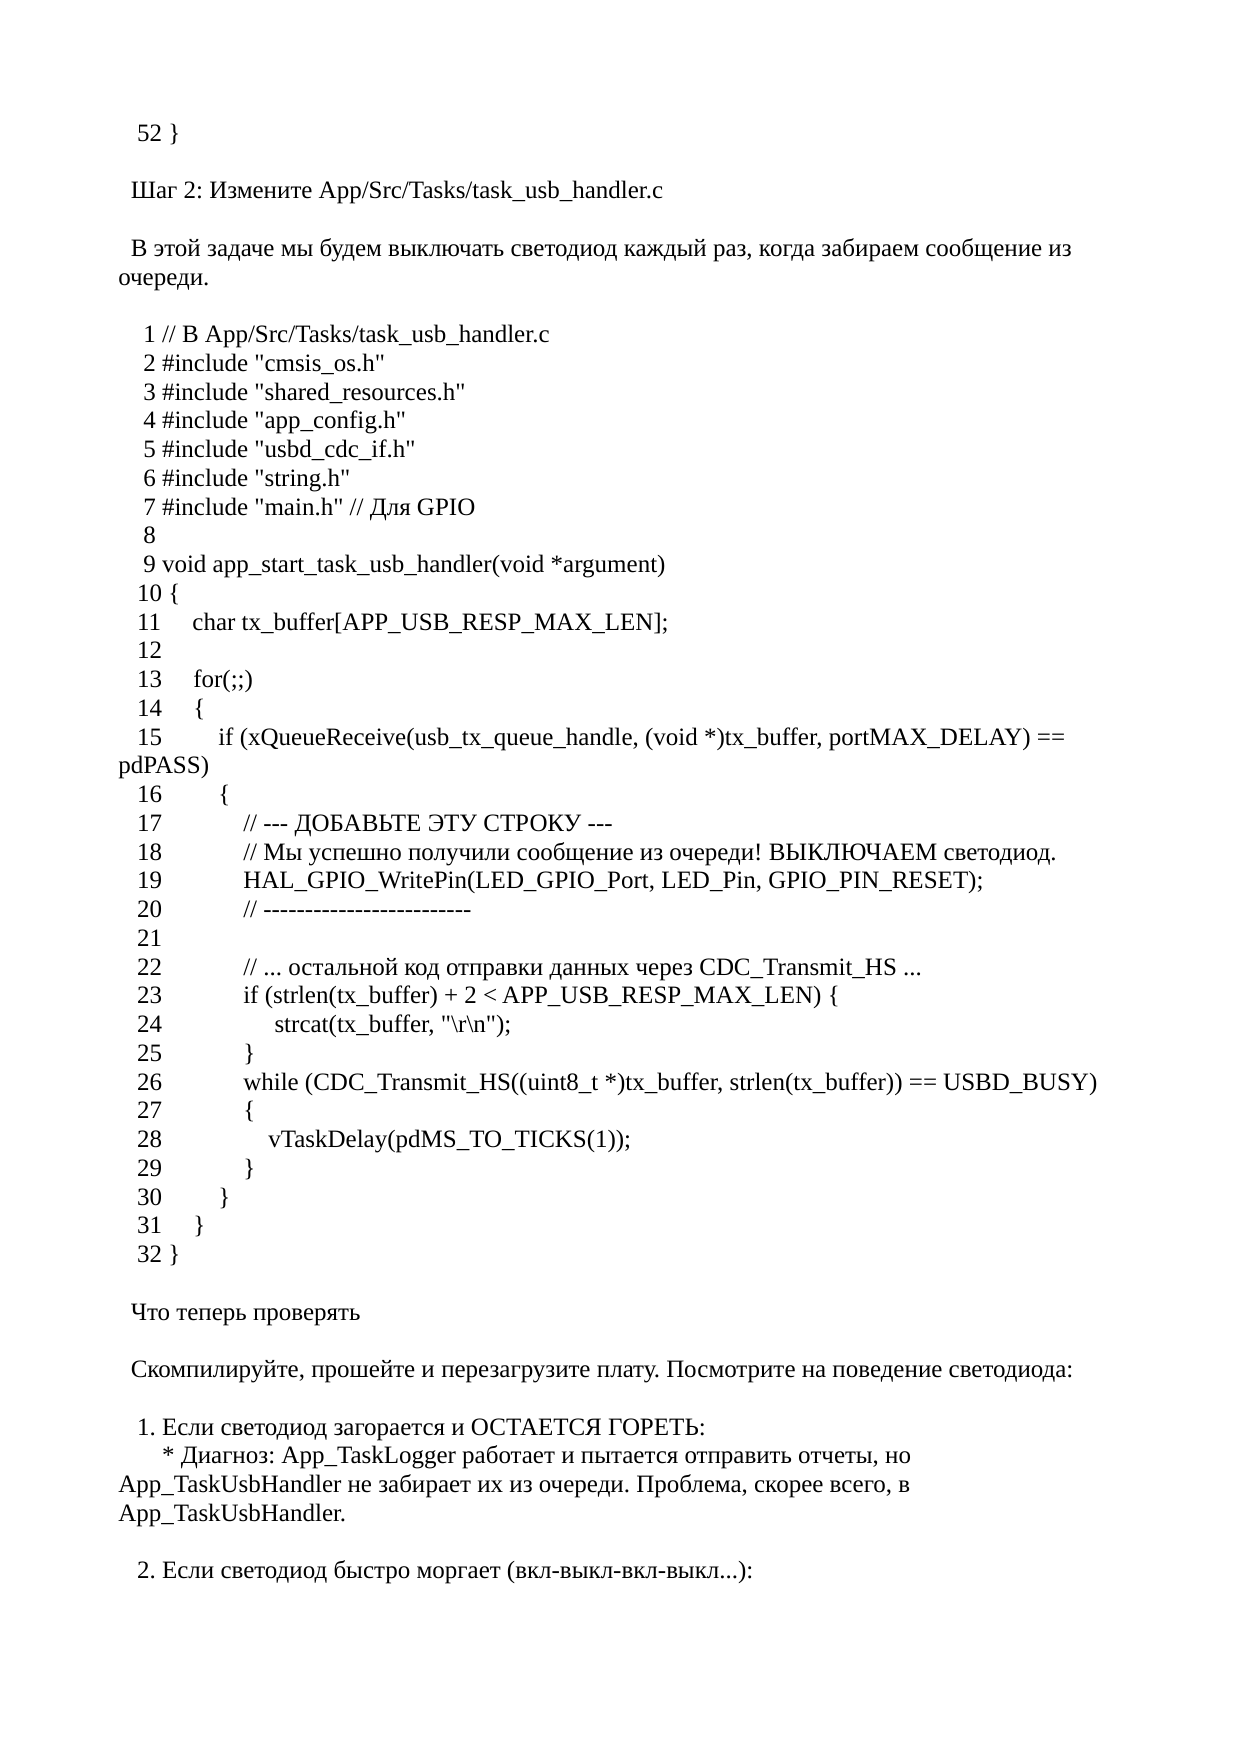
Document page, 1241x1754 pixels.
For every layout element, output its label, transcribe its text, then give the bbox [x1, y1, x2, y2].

text 5 #include "usbd_cdc_if.h" [118, 434, 1122, 463]
text 6 #include "string.h" [118, 463, 1122, 492]
text 18 // Мы успешно получили сообщение из очереди! ВЫКЛЮЧАЕМ светодиод. [118, 837, 1122, 866]
text 23 if (strlen(tx_buffer) + 2 < APP_USB_RESP_MAX_LEN) { [118, 981, 1122, 1009]
text 7 #include "main.h" // Для GPIO [118, 492, 1122, 521]
text 24 strcat(tx_buffer, "\r\n"); [118, 1009, 1122, 1038]
text 2 #include "cmsis_os.h" [118, 348, 1122, 377]
text 20 // ------------------------- [118, 894, 1122, 923]
text Скомпилируйте, прошейте и перезагрузите плату. Посмотрите на поведение светодиода: [118, 1354, 1122, 1383]
text 4 #include "app_config.h" [118, 406, 1122, 434]
text 13 for(;;) [118, 664, 1122, 693]
text 9 void app_start_task_usb_handler(void *argument) [118, 549, 1122, 578]
text 21 [118, 923, 1122, 952]
text 12 [118, 636, 1122, 664]
text 30 } [118, 1182, 1122, 1211]
text 3 #include "shared_resources.h" [118, 377, 1122, 406]
text 28 vTaskDelay(pdMS_TO_TICKS(1)); [118, 1124, 1122, 1153]
text * Диагноз: App_TaskLogger работает и пытается отправить отчеты, но App_TaskUsbHandler не забирает их из очереди. Проблема, скорее всего, в App_TaskUsbHandler. [118, 1441, 1122, 1527]
text 26 while (CDC_Transmit_HS((uint8_t *)tx_buffer, strlen(tx_buffer)) == USBD_BUSY) [118, 1067, 1122, 1096]
text 27 { [118, 1096, 1122, 1124]
text 1. Если светодиод загорается и ОСТАЕТСЯ ГОРЕТЬ: [118, 1412, 1122, 1441]
text 17 // --- ДОБАВЬТЕ ЭТУ СТРОКУ --- [118, 808, 1122, 837]
text 32 } [118, 1239, 1122, 1268]
text 19 HAL_GPIO_WritePin(LED_GPIO_Port, LED_Pin, GPIO_PIN_RESET); [118, 866, 1122, 894]
text 10 { [118, 578, 1122, 607]
text 31 } [118, 1211, 1122, 1239]
text 29 } [118, 1153, 1122, 1182]
text 14 { [118, 693, 1122, 722]
text 11 char tx_buffer[APP_USB_RESP_MAX_LEN]; [118, 607, 1122, 636]
text Что теперь проверять [118, 1297, 1122, 1326]
text 8 [118, 521, 1122, 549]
text Шаг 2: Измените App/Src/Tasks/task_usb_handler.c [118, 176, 1122, 204]
text В этой задаче мы будем выключать светодиод каждый раз, когда забираем сообщение из очереди. [118, 233, 1122, 291]
text 15 if (xQueueReceive(usb_tx_queue_handle, (void *)tx_buffer, portMAX_DELAY) == pdPASS) [118, 722, 1122, 779]
text 22 // ... остальной код отправки данных через CDC_Transmit_HS ... [118, 952, 1122, 981]
text 52 } [118, 118, 1122, 147]
text 16 { [118, 779, 1122, 808]
text 2. Если светодиод быстро моргает (вкл-выкл-вкл-выкл...): [118, 1556, 1122, 1584]
text 25 } [118, 1038, 1122, 1067]
text 1 // В App/Src/Tasks/task_usb_handler.c [118, 319, 1122, 348]
